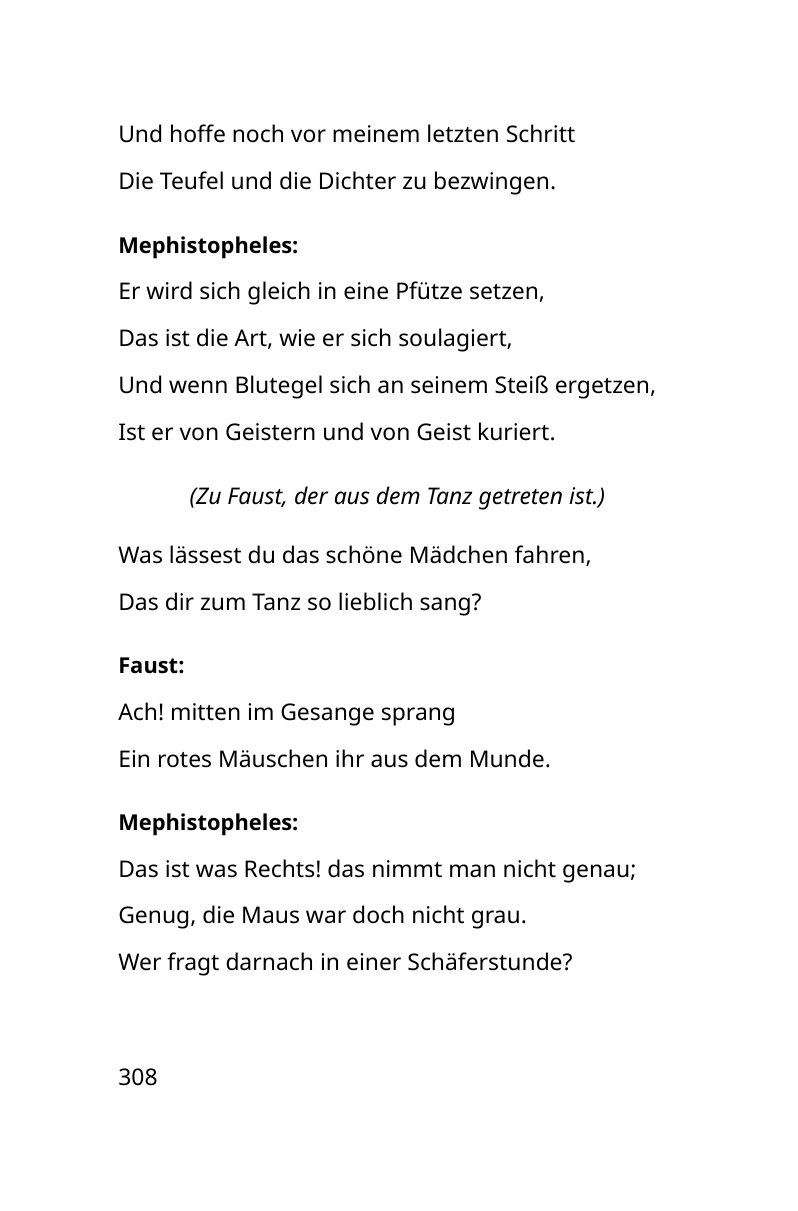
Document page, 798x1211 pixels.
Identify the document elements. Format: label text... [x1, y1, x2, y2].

text Faust: Ach! mitten im Gesange sprang Ein rotes Mäuschen ihr aus dem Munde. [118, 650, 679, 774]
text Und hoffe noch vor meinem letzten Schritt Die Teufel und die Dichter zu bezwingen. [118, 118, 679, 196]
text Mephistopheles: Das ist was Rechts! das nimmt man nicht genau; Genug, die Maus war doch nicht grau. Wer fragt darnach in einer Schäferstunde? [118, 807, 679, 978]
text Mephistopheles: Er wird sich gleich in eine Pfütze setzen, Das ist die Art, wie er sich soulagiert, Und wenn Blutegel sich an seinem Steiß ergetzen, Ist er von Geistern und von Geist kuriert. [118, 229, 679, 447]
text Was lässest du das schöne Mädchen fahren, Das dir zum Tanz so lieblich sang? [118, 539, 679, 617]
text (Zu Faust, der aus dem Tanz getreten ist.) [118, 480, 679, 511]
